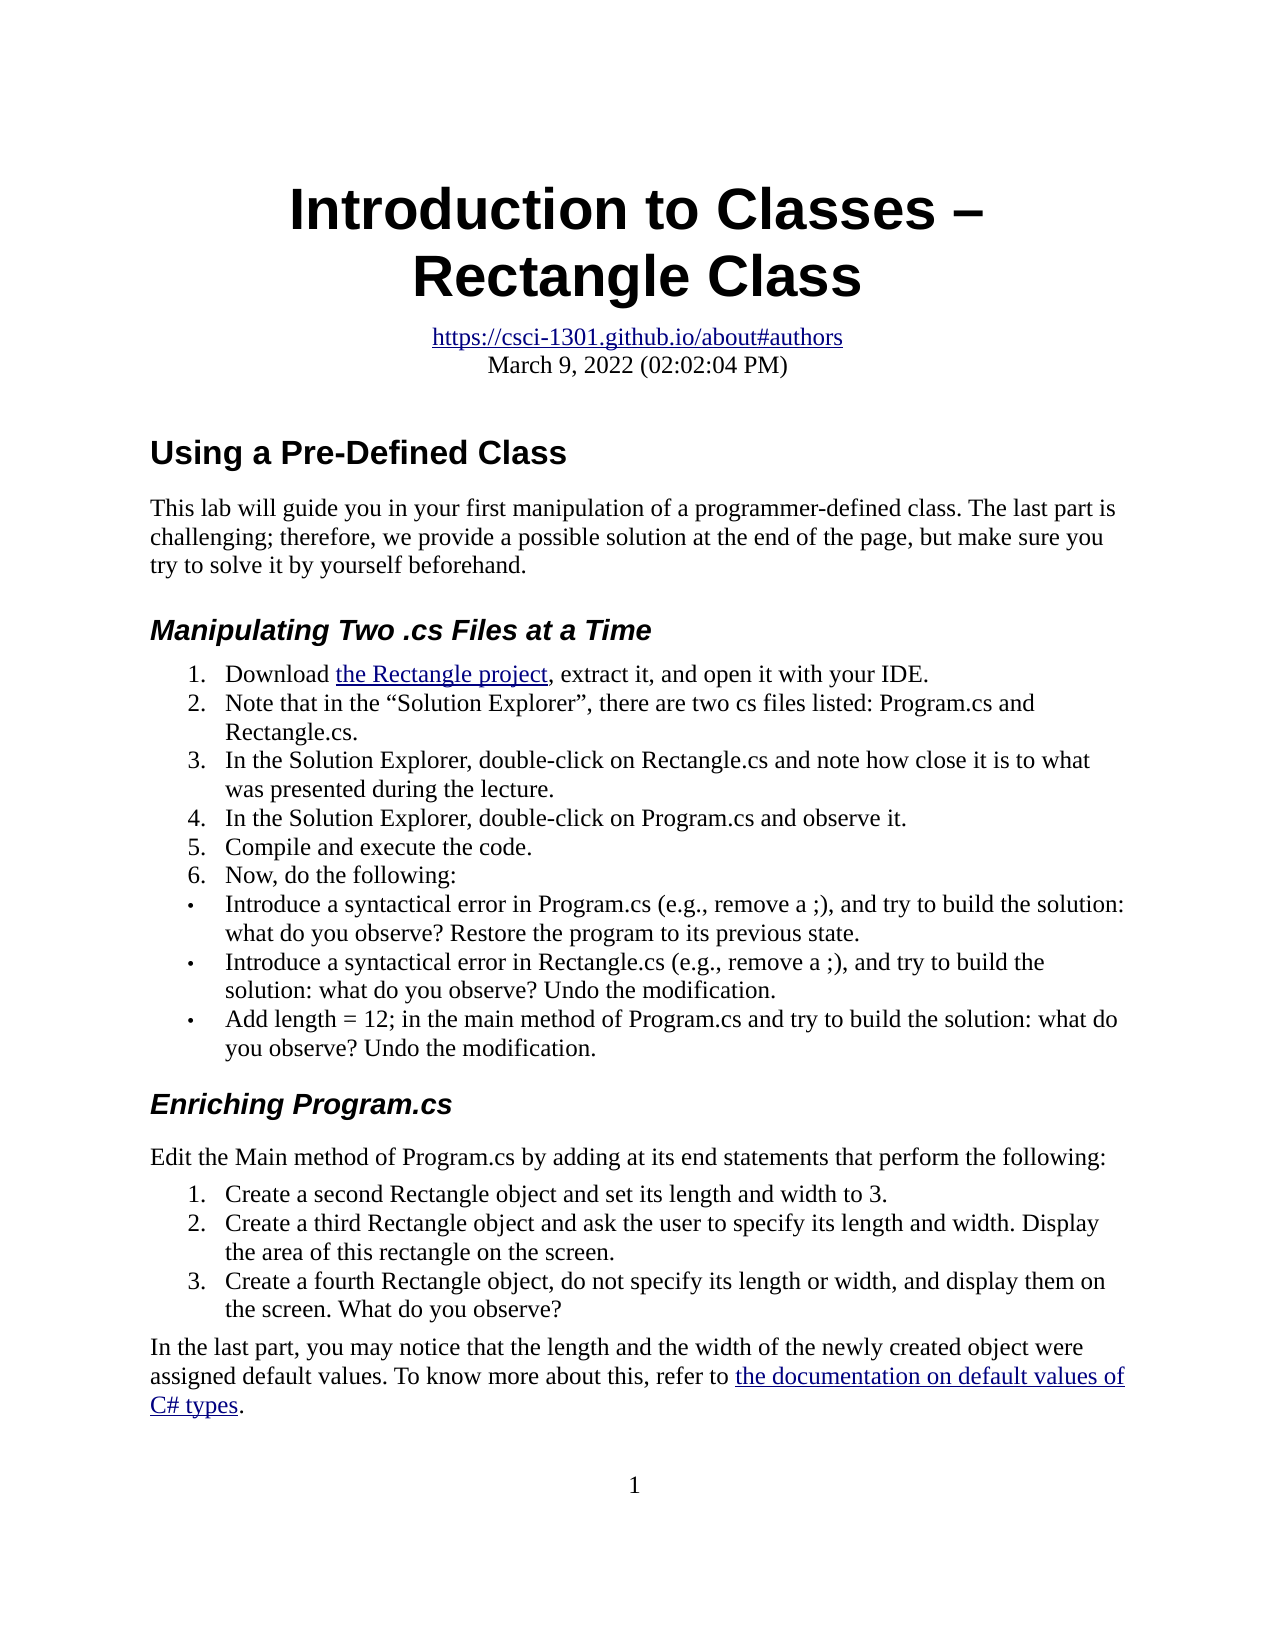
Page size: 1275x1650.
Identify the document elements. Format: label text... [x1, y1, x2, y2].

list Create a fourth Rectangle object, do not specify its length or width, and display them on the screen. What do you observe? [187, 1266, 1125, 1323]
list In the Solution Explorer, double-click on Rectangle.cs and note how close it is to what was presented during the lecture. [187, 746, 1125, 803]
subtitle Manipulating Two .cs Files at a Time [150, 613, 1125, 647]
list Introduce a syntactical error in Program.cs (e.g., remove a ;), and try to build the solution: what do you observe? Restore the program to its previous state. [187, 889, 1125, 947]
text March 9, 2022 (02:02:04 PM) [150, 350, 1125, 379]
subtitle Using a Pre-Defined Class [150, 433, 1125, 472]
list Add length = 12; in the main method of Program.cs and try to build the solution: what do you observe? Undo the modification. [187, 1004, 1125, 1062]
list Compile and execute the code. [187, 832, 1125, 861]
text https://csci-1301.github.io/about#authors [150, 322, 1125, 350]
list Now, do the following: [187, 861, 1125, 889]
subtitle Enriching Program.cs [150, 1087, 1125, 1120]
list Download the Rectangle project, extract it, and open it with your IDE. [187, 659, 1125, 688]
list Create a third Rectangle object and ask the user to specify its length and width. Display the area of this rectangle on the screen. [187, 1208, 1125, 1266]
list Introduce a syntactical error in Rectangle.cs (e.g., remove a ;), and try to build the solution: what do you observe? Undo the modification. [187, 947, 1125, 1004]
list Create a second Rectangle object and set its length and width to 3. [187, 1179, 1125, 1208]
list In the Solution Explorer, double-click on Program.cs and observe it. [187, 803, 1125, 832]
text Edit the Main method of Program.cs by adding at its end statements that perform the following: [150, 1142, 1125, 1171]
text In the last part, you may notice that the length and the width of the newly created object were assigned default values. To know more about this, refer to the documentation on default values of C# types. [150, 1332, 1125, 1418]
list Note that in the “Solution Explorer”, there are two cs files listed: Program.cs and Rectangle.cs. [187, 688, 1125, 746]
title Introduction to Classes – Rectangle Class [150, 175, 1125, 309]
text This lab will guide you in your first manipulation of a programmer-defined class. The last part is challenging; therefore, we provide a possible solution at the end of the page, but make sure you try to solve it by yourself beforehand. [150, 493, 1125, 579]
